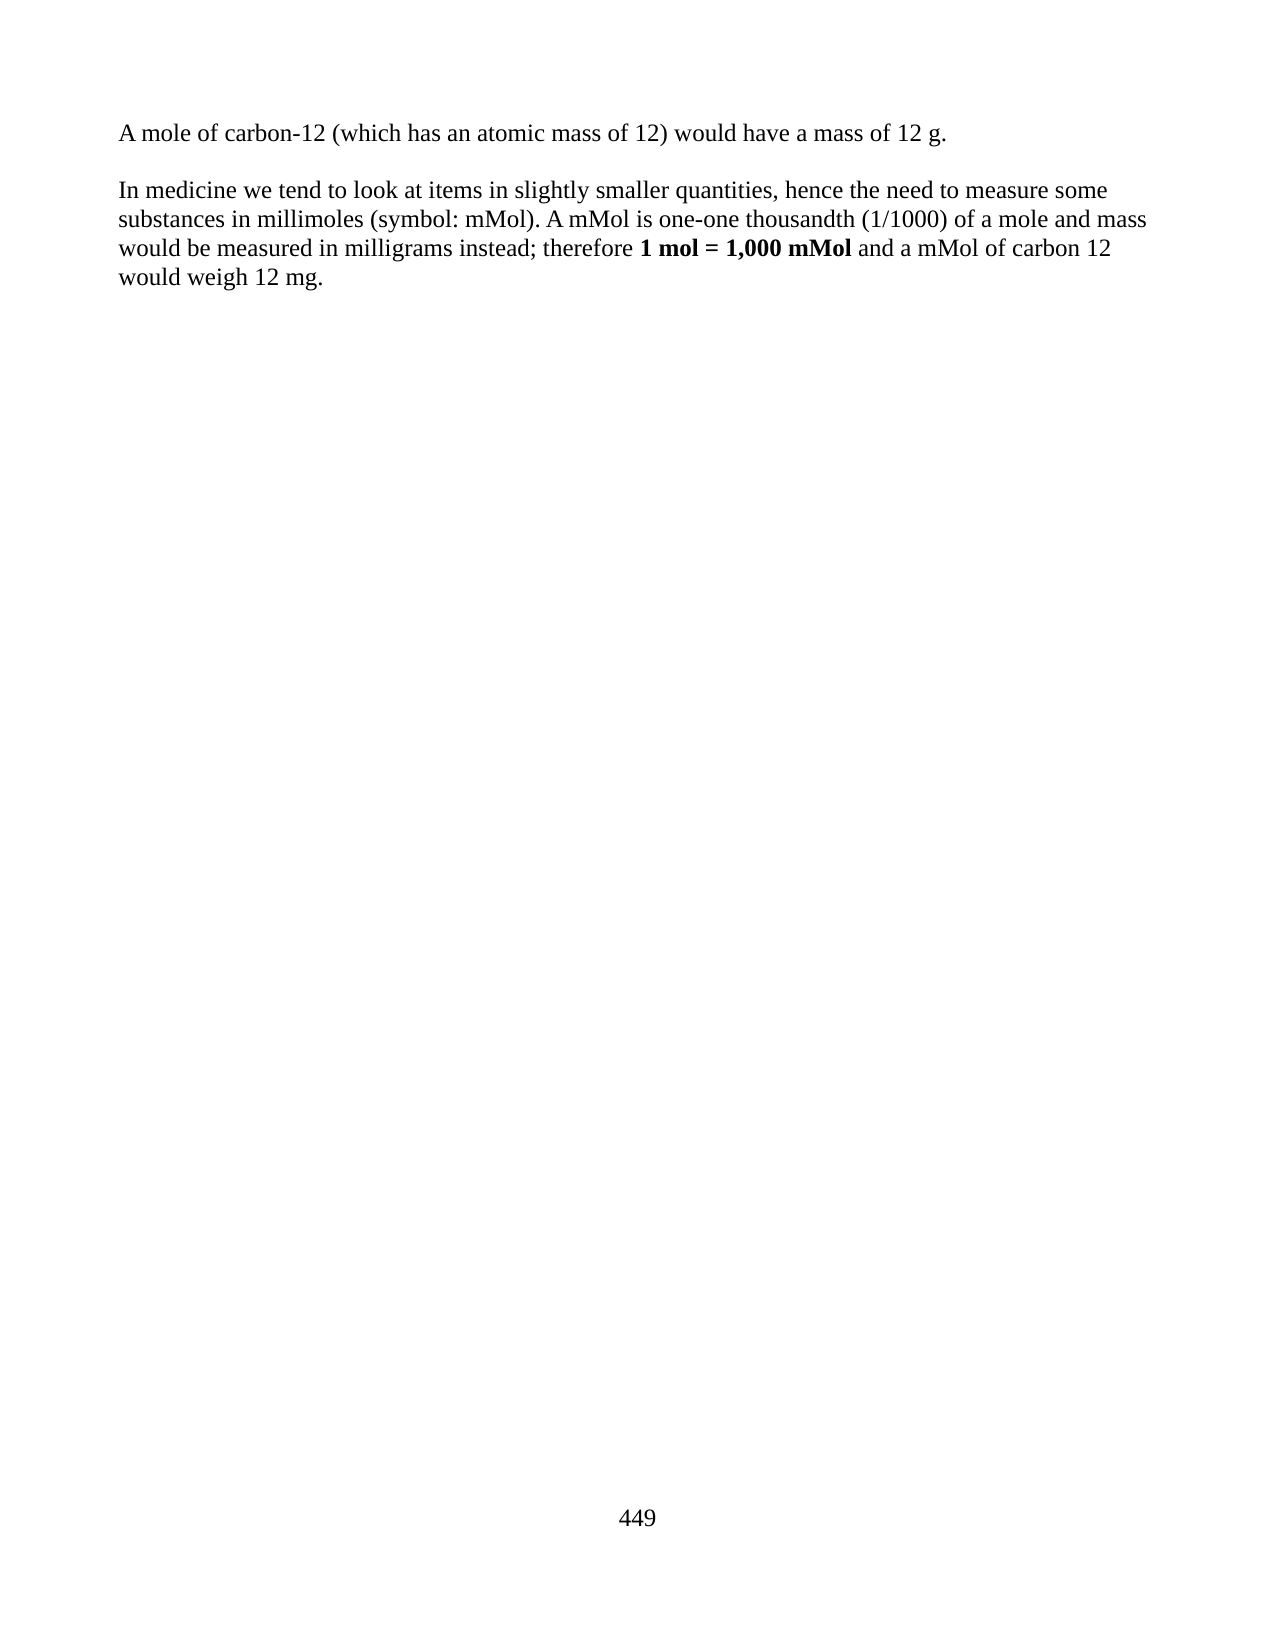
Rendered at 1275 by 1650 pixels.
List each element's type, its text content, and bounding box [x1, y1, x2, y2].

text In medicine we tend to look at items in slightly smaller quantities, hence the need to measure some substances in millimoles (symbol: mMol). A mMol is one-one thousandth (1/1000) of a mole and mass would be measured in milligrams instead; therefore 1 mol = 1,000 mMol and a mMol of carbon 12 would weigh 12 mg. [118, 176, 1157, 291]
text A mole of carbon-12 (which has an atomic mass of 12) would have a mass of 12 g. [118, 118, 1157, 147]
